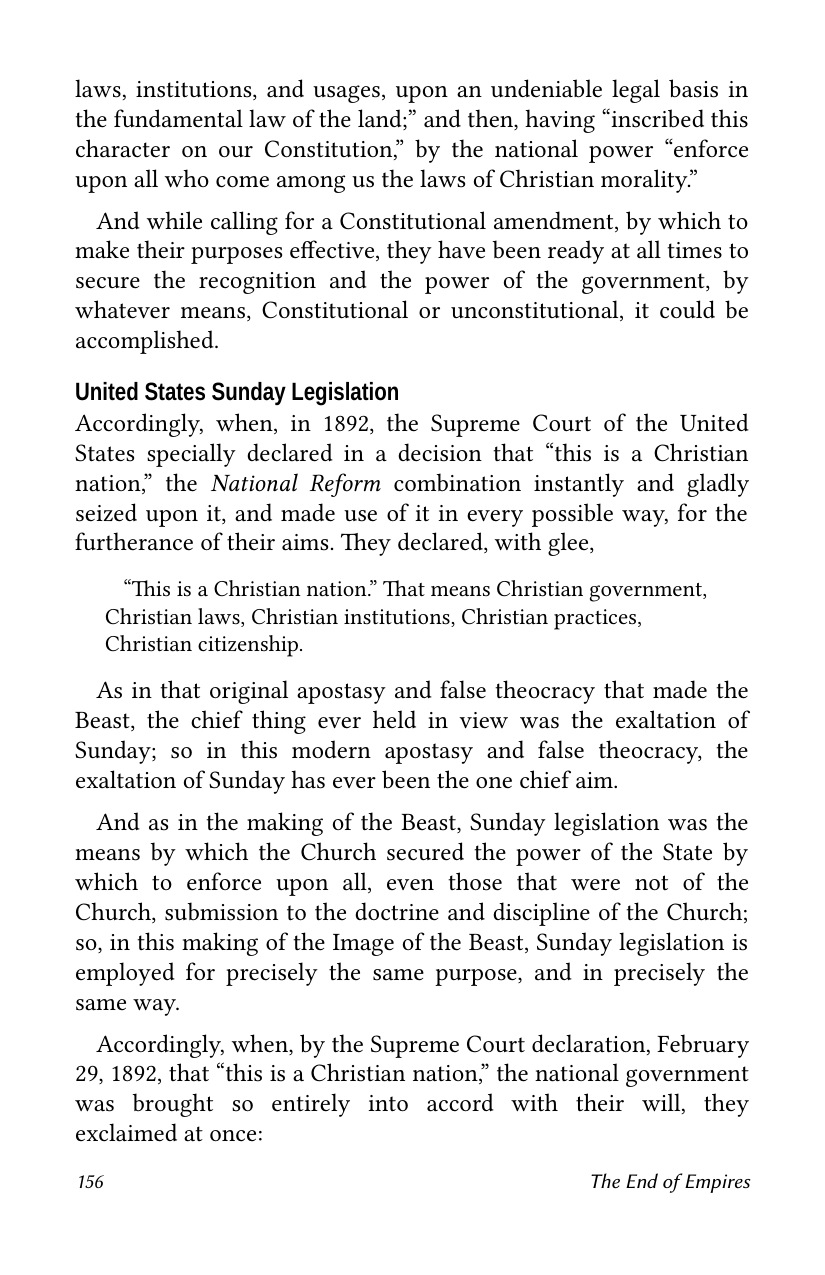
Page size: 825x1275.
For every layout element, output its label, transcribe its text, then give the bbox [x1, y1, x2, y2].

text Accordingly, when, by the Supreme Court declaration, February 29, 1892, that “this is a Christian nation,” the national government was brought so entirely into accord with their will, they exclaimed at once: [75, 1029, 750, 1148]
text laws, institutions, and usages, upon an undeniable legal basis in the fundamental law of the land;” and then, having “inscribed this character on our Constitution,” by the national power “enforce upon all who come among us the laws of Christian morality.” [75, 75, 750, 193]
text “This is a Christian nation.” That means Christian government, Christian laws, Christian institutions, Christian practices, Christian citizenship. [105, 576, 720, 657]
text Accordingly, when, in 1892, the Supreme Court of the United States specially declared in a decision that “this is a Christian nation,” the National Reform combination instantly and gladly seized upon it, and made use of it in every possible way, for the furtherance of their aims. They declared, with glee, [75, 409, 750, 557]
text And while calling for a Constitutional amendment, by which to make their purposes effective, they have been ready at all times to secure the recognition and the power of the government, by whatever means, Constitutional or unconstitutional, it could be accomplished. [75, 207, 750, 355]
subtitle United States Sunday Legislation [75, 377, 750, 406]
text As in that original apostasy and false theocracy that made the Beast, the chief thing ever held in view was the exaltation of Sunday; so in this modern apostasy and false theocracy, the exaltation of Sunday has ever been the one chief aim. [75, 677, 750, 795]
text And as in the making of the Beast, Sunday legislation was the means by which the Church secured the power of the State by which to enforce upon all, even those that were not of the Church, submission to the doctrine and discipline of the Church; so, in this making of the Image of the Beast, Sunday legislation is employed for precisely the same purpose, and in precisely the same way. [75, 808, 750, 1016]
